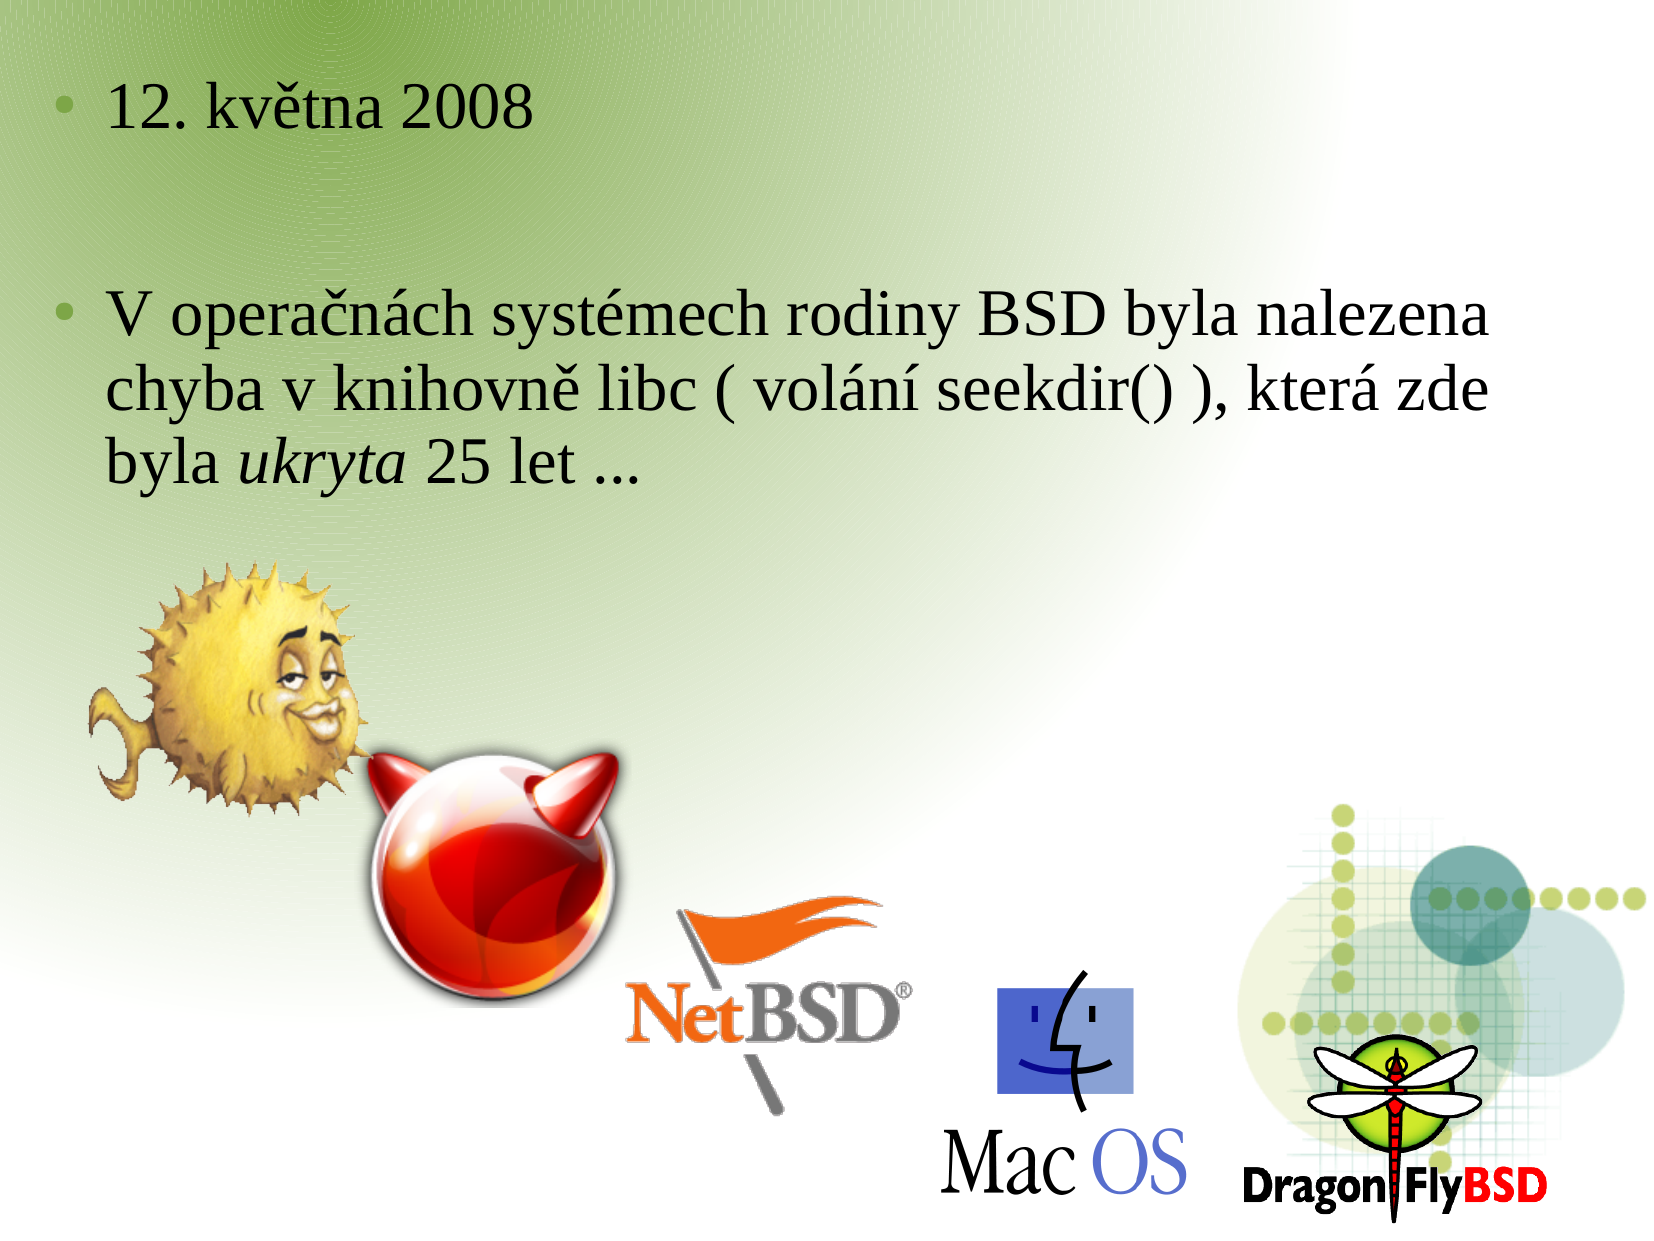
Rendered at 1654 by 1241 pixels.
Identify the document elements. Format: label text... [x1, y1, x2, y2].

list 12. května 2008 V operačnách systémech rodiny BSD byla nalezena chyba v knihovně libc ( volání seekdir() ), která zde byla ukryta 25 let ... [34, 69, 1595, 583]
picture [83, 555, 1654, 1241]
